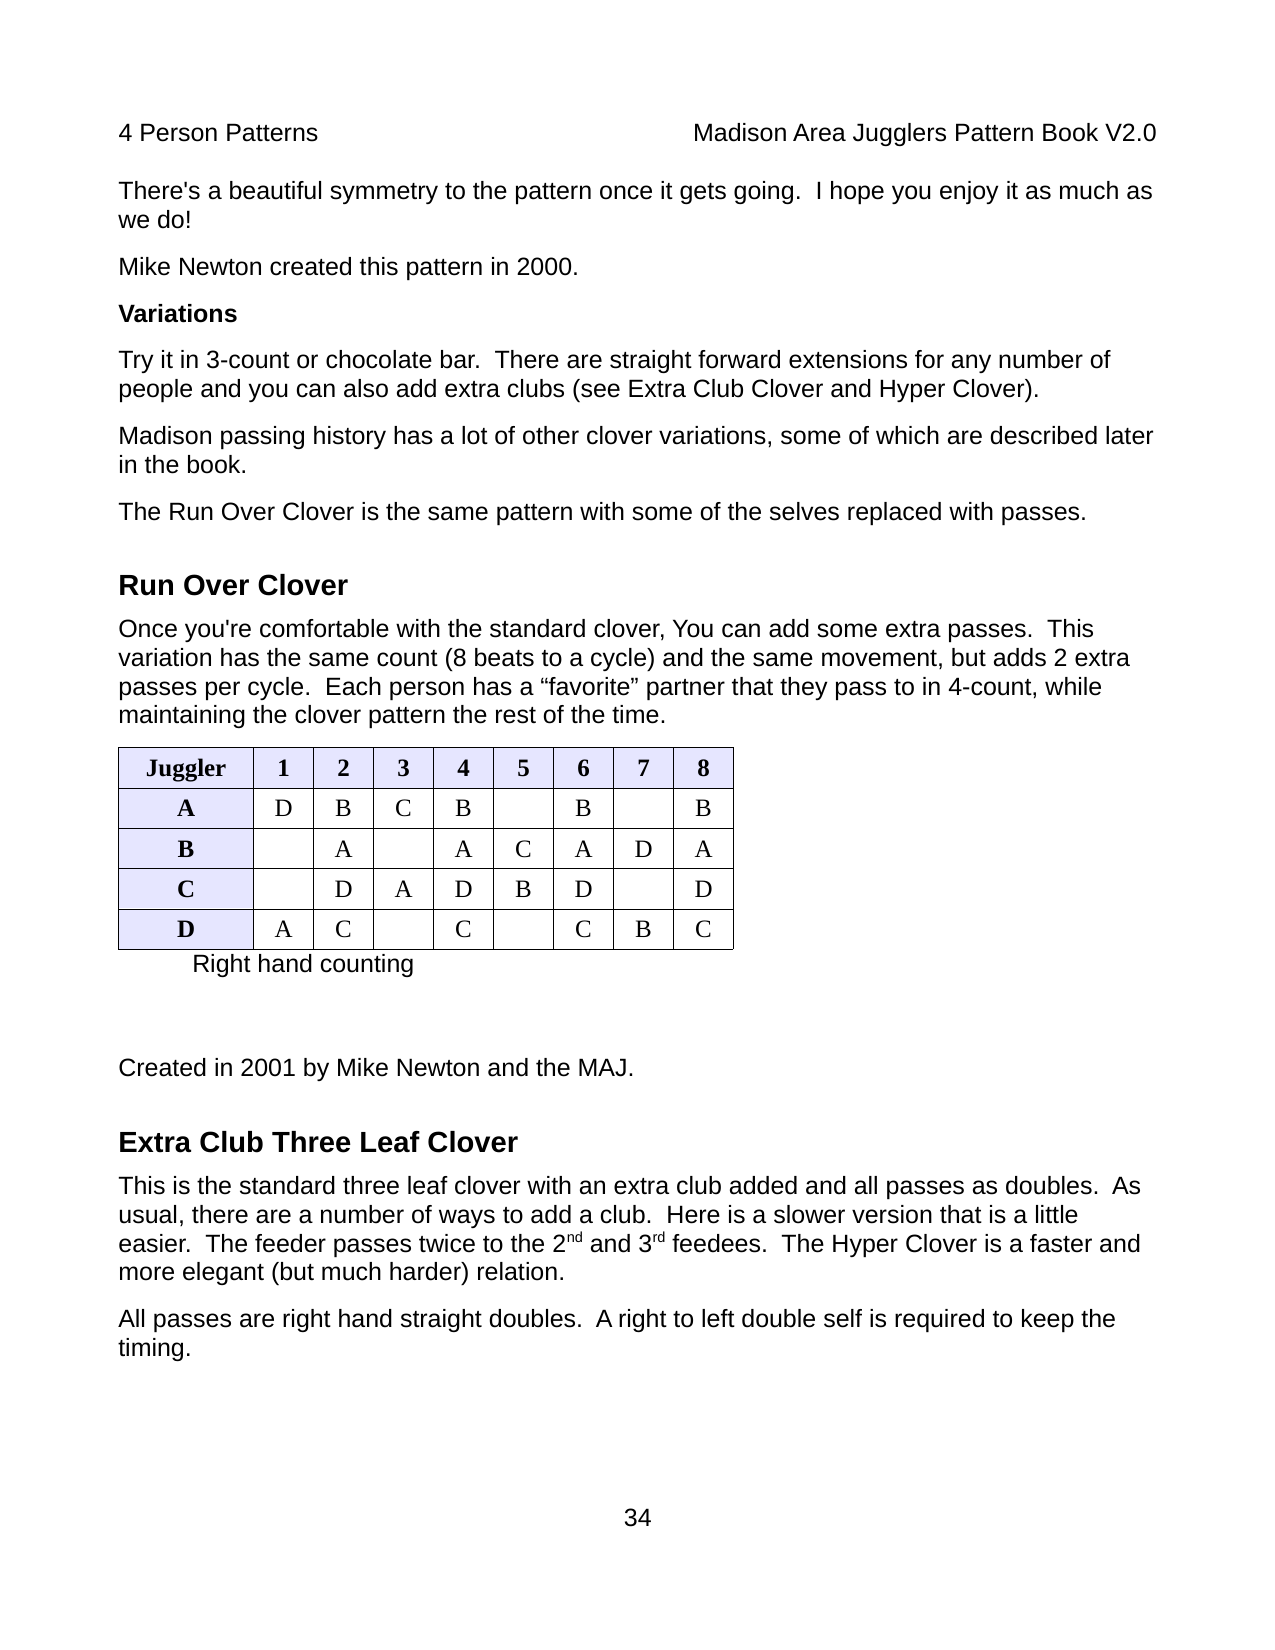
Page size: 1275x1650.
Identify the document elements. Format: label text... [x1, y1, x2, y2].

table_cell C [554, 910, 613, 949]
subtitle Extra Club Three Leaf Clover [118, 1125, 1157, 1158]
table_cell D [674, 869, 733, 908]
table_cell [374, 910, 433, 949]
table_cell B [494, 869, 553, 908]
table_cell A [374, 869, 433, 908]
table_cell C [434, 910, 493, 949]
text Created in 2001 by Mike Newton and the MAJ. [118, 1053, 1157, 1082]
table_header Juggler [119, 748, 253, 788]
table_header 6 [554, 748, 613, 788]
table_cell [254, 829, 313, 868]
table_cell [374, 829, 433, 868]
table_cell [254, 869, 313, 908]
table_cell D [614, 829, 673, 868]
table_header 3 [374, 748, 433, 788]
table_header 1 [254, 748, 313, 788]
table_cell C [119, 869, 253, 908]
table_cell A [674, 829, 733, 868]
text Once you're comfortable with the standard clover, You can add some extra passes. This variation has the same count (8 beats to a cycle) and the same movement, but adds 2 extra passes per cycle. Each person has a “favorite” partner that they pass to in 4-count, while maintaining the clover pattern the rest of the time. [118, 614, 1157, 729]
text Mike Newton created this pattern in 2000. [118, 252, 1157, 281]
table_cell B [614, 910, 673, 949]
table_cell C [494, 829, 553, 868]
table_cell [494, 910, 553, 949]
text This is the standard three leaf clover with an extra club added and all passes as doubles. As usual, there are a number of ways to add a club. Here is a slower version that is a little easier. The feeder passes twice to the 2nd and 3rd feedees. The Hyper Clover is a faster and more elegant (but much harder) relation. [118, 1171, 1157, 1286]
subtitle Run Over Clover [118, 568, 1157, 602]
table_cell A [314, 829, 373, 868]
table_cell B [434, 789, 493, 828]
text Variations [118, 299, 1157, 327]
table_header 7 [614, 748, 673, 788]
table_cell B [554, 789, 613, 828]
table_cell C [674, 910, 733, 949]
text The Run Over Clover is the same pattern with some of the selves replaced with passes. [118, 496, 1157, 525]
table_header 4 [434, 748, 493, 788]
table_cell A [119, 789, 253, 828]
table_cell B [674, 789, 733, 828]
table_cell [614, 789, 673, 828]
table_cell D [254, 789, 313, 828]
table_cell B [119, 829, 253, 868]
table_cell [494, 789, 553, 828]
table_header 8 [674, 748, 733, 788]
table_cell C [374, 789, 433, 828]
text All passes are right hand straight doubles. A right to left double self is required to keep the timing. [118, 1304, 1157, 1362]
table_cell A [254, 910, 313, 949]
table_header 5 [494, 748, 553, 788]
table_cell [614, 869, 673, 908]
text Try it in 3-count or chocolate bar. There are straight forward extensions for any number of people and you can also add extra clubs (see Extra Club Clover and Hyper Clover). [118, 345, 1157, 403]
text Right hand counting [118, 949, 1157, 978]
table_cell D [554, 869, 613, 908]
table_cell B [314, 789, 373, 828]
table_cell A [434, 829, 493, 868]
table_cell D [119, 910, 253, 949]
text Madison passing history has a lot of other clover variations, some of which are described later in the book. [118, 421, 1157, 478]
text There's a beautiful symmetry to the pattern once it gets going. I hope you enjoy it as much as we do! [118, 176, 1157, 234]
table_cell D [434, 869, 493, 908]
table_cell C [314, 910, 373, 949]
table_cell A [554, 829, 613, 868]
table_cell D [314, 869, 373, 908]
table_header 2 [314, 748, 373, 788]
